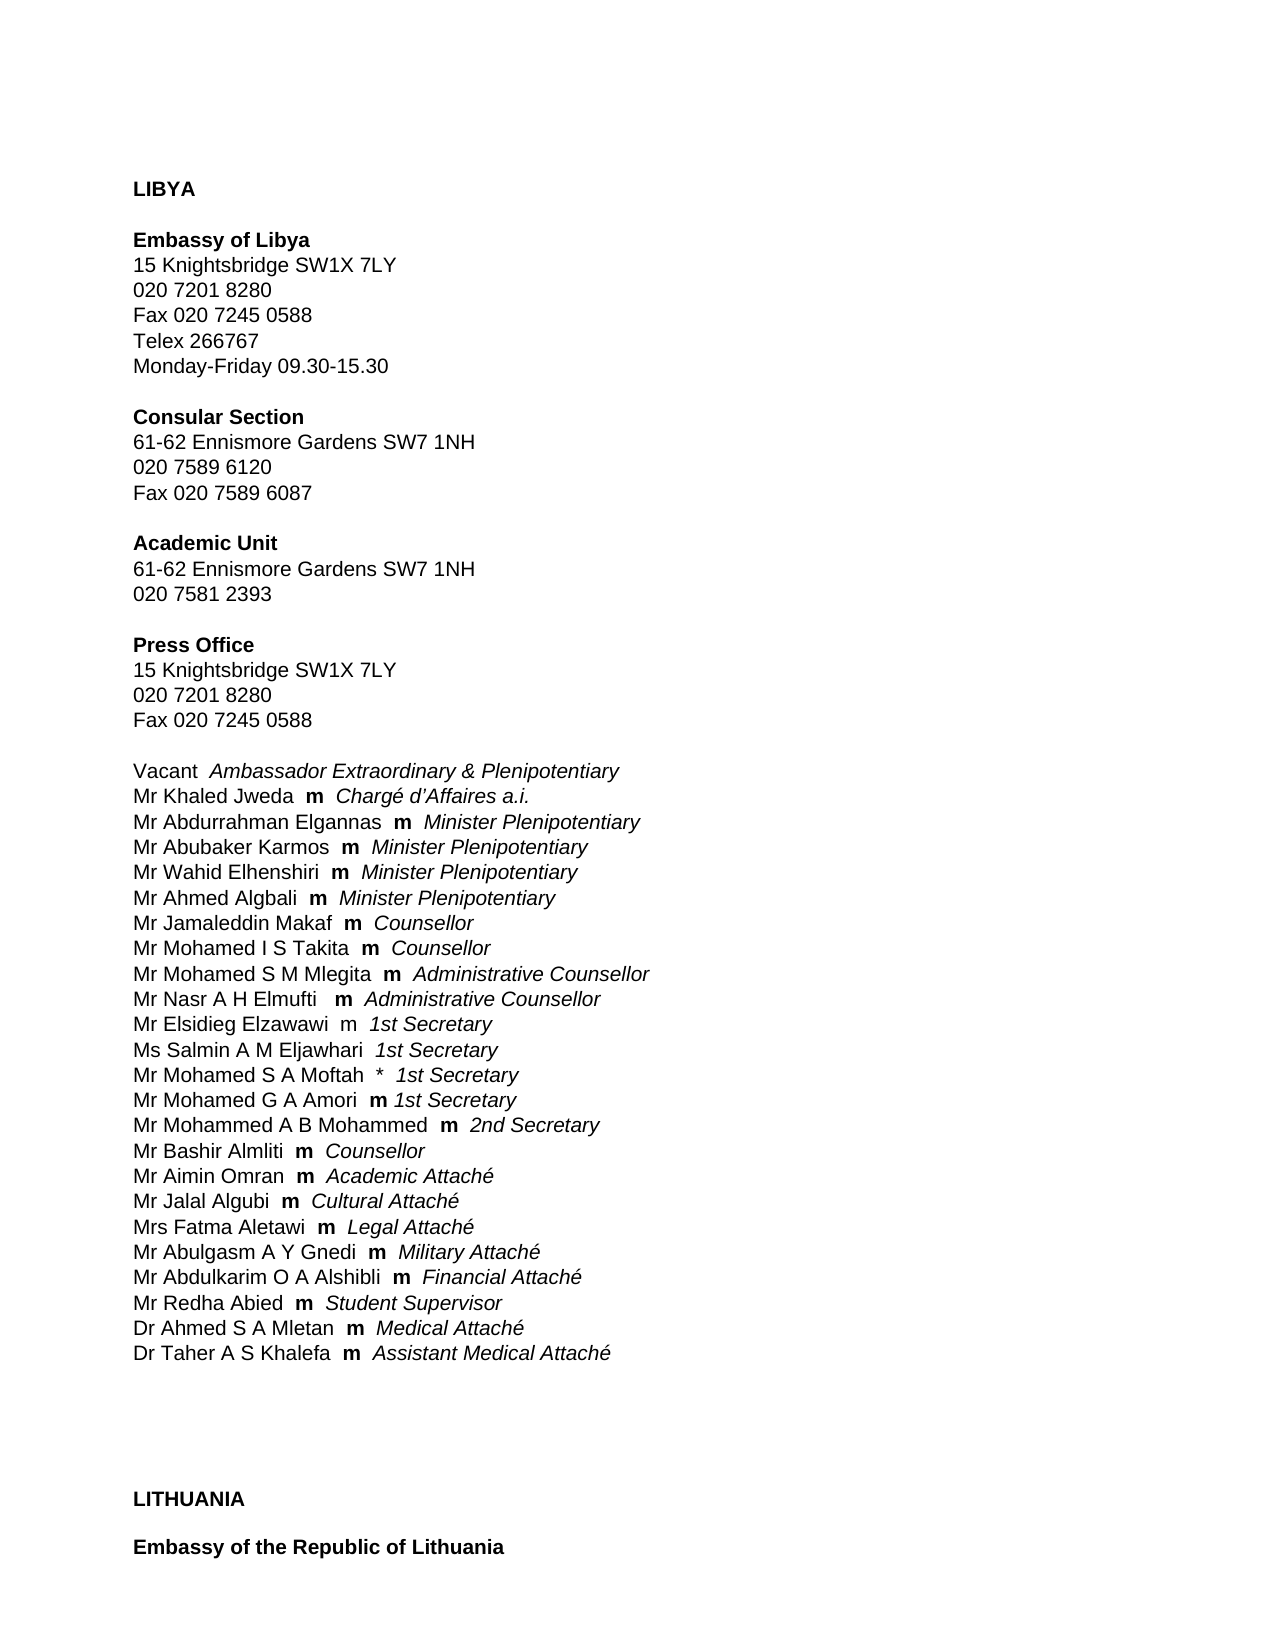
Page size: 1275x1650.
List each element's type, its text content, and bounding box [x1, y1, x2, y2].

text Mr Abdulkarim O A Alshibli m Financial Attaché [133, 1265, 1181, 1289]
text Fax 020 7245 0588 [133, 708, 1181, 732]
text Academic Unit [133, 531, 1181, 555]
text 61-62 Ennismore Gardens SW7 1NH [133, 430, 1181, 454]
text Mr Mohamed I S Takita m Counsellor [133, 936, 1181, 960]
text Mr Ahmed Algbali m Minister Plenipotentiary [133, 886, 1181, 909]
text 61-62 Ennismore Gardens SW7 1NH [133, 556, 1181, 580]
text Mr Khaled Jweda m Chargé d’Affaires a.i. [133, 784, 1181, 808]
text LIBYA [133, 177, 1181, 201]
text Mr Mohammed A B Mohammed m 2nd Secretary [133, 1113, 1181, 1137]
text Embassy of the Republic of Lithuania [133, 1535, 1181, 1559]
text Mr Aimin Omran m Academic Attaché [133, 1164, 1181, 1188]
text Mr Elsidieg Elzawawi m 1st Secretary [133, 1012, 1181, 1036]
text 020 7581 2393 [133, 582, 1181, 606]
text Embassy of Libya [133, 227, 1181, 251]
text Mr Abdurrahman Elgannas m Minister Plenipotentiary [133, 809, 1181, 833]
text 020 7201 8280 [133, 683, 1181, 707]
text Mrs Fatma Aletawi m Legal Attaché [133, 1214, 1181, 1238]
text Fax 020 7245 0588 [133, 303, 1181, 327]
text Mr Mohamed G A Amori m 1st Secretary [133, 1088, 1181, 1112]
text Press Office [133, 632, 1181, 656]
text Mr Redha Abied m Student Supervisor [133, 1291, 1181, 1314]
subtitle LITHUANIA [133, 1487, 1181, 1511]
text Mr Jalal Algubi m Cultural Attaché [133, 1189, 1181, 1213]
text Mr Wahid Elhenshiri m Minister Plenipotentiary [133, 860, 1181, 884]
text 15 Knightsbridge SW1X 7LY [133, 253, 1181, 277]
text Ms Salmin A M Eljawhari 1st Secretary [133, 1037, 1181, 1061]
text 020 7201 8280 [133, 278, 1181, 302]
text Vacant Ambassador Extraordinary & Plenipotentiary [133, 759, 1181, 783]
text Dr Ahmed S A Mletan m Medical Attaché [133, 1316, 1181, 1340]
text Consular Section [133, 404, 1181, 428]
text Dr Taher A S Khalefa m Assistant Medical Attaché [133, 1341, 1181, 1365]
text 15 Knightsbridge SW1X 7LY [133, 658, 1181, 682]
text Mr Jamaleddin Makaf m Counsellor [133, 911, 1181, 935]
text Telex 266767 [133, 329, 1181, 353]
text 020 7589 6120 [133, 455, 1181, 479]
text Mr Mohamed S M Mlegita m Administrative Counsellor [133, 961, 1181, 985]
text Mr Bashir Almliti m Counsellor [133, 1139, 1181, 1163]
text Fax 020 7589 6087 [133, 481, 1181, 504]
text Mr Mohamed S A Moftah * 1st Secretary [133, 1063, 1181, 1087]
text Monday-Friday 09.30-15.30 [133, 354, 1181, 378]
text Mr Abubaker Karmos m Minister Plenipotentiary [133, 835, 1181, 859]
text Mr Abulgasm A Y Gnedi m Military Attaché [133, 1240, 1181, 1264]
text Mr Nasr A H Elmufti m Administrative Counsellor [133, 987, 1181, 1011]
